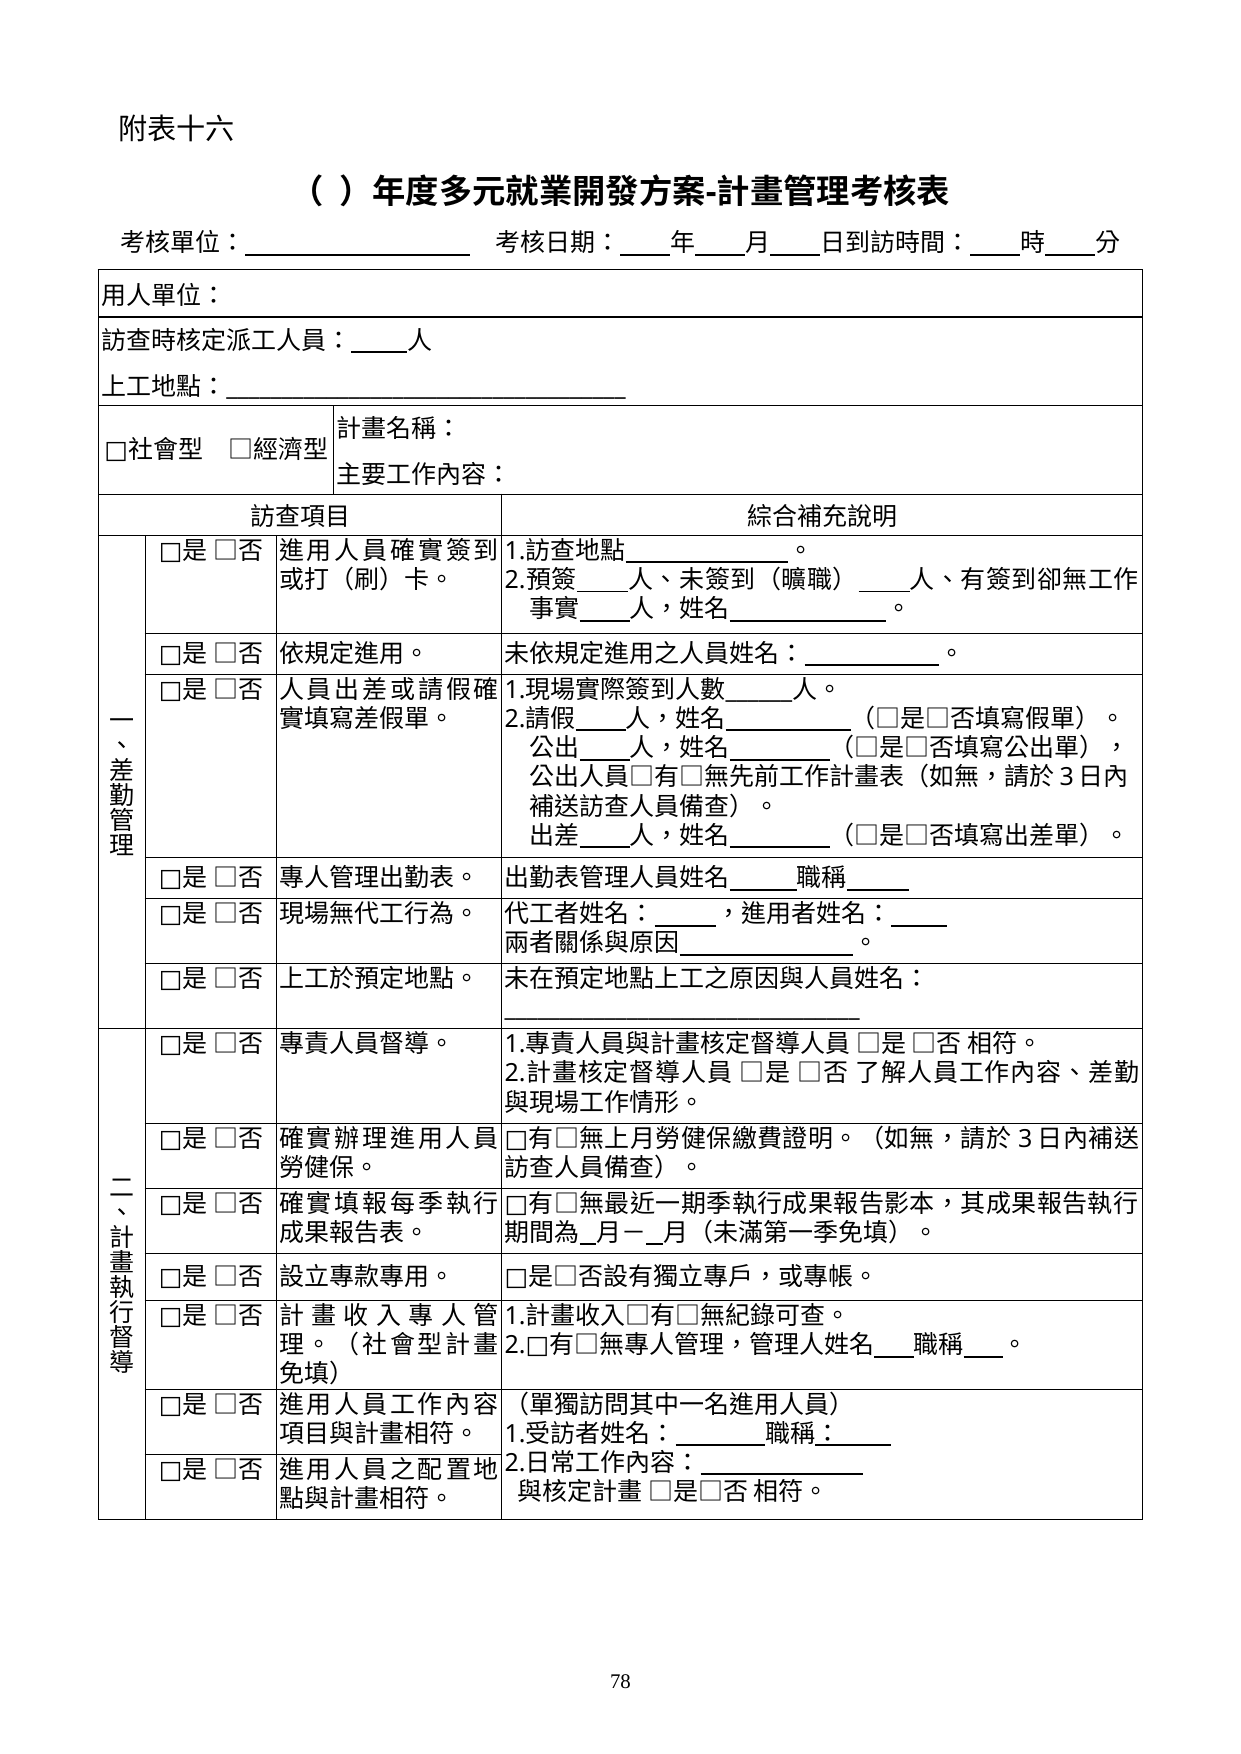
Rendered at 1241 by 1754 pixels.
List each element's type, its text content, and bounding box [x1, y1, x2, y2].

table_cell 設立專款專用。 [277, 1254, 501, 1300]
text 附表十六 [118, 89, 1122, 164]
table_cell 確實辦理進用人員勞健保。 [277, 1124, 501, 1188]
table_header 用人單位： [99, 270, 1142, 316]
table_cell 未在預定地點上工之原因與人員姓名： ________________________________ [502, 964, 1142, 1028]
text （ ）年度多元就業開發方案-計畫管理考核表 [118, 164, 1122, 213]
table_cell □社會型 □經濟型 [99, 406, 333, 493]
table_cell 進用人員之配置地點與計畫相符。 [277, 1455, 501, 1519]
table_cell （單獨訪問其中一名進用人員） 1.受訪者姓名： 職稱： 2.日常工作內容： 與核定計畫 □是□否 相符。 [502, 1390, 1142, 1519]
table_cell 1.專責人員與計畫核定督導人員 □是 □否 相符。 2.計畫核定督導人員 □是 □否 了解人員工作內容、差勤與現場工作情形。 [502, 1029, 1142, 1123]
text 考核單位： 考核日期： 年 月 日到訪時間： 時 分 [118, 222, 1122, 260]
table_cell 綜合補充說明 [502, 495, 1142, 535]
table_cell □是 □否 [146, 1390, 276, 1454]
table_cell 人員出差或請假確實填寫差假單。 [277, 675, 501, 857]
table_cell □有□無上月勞健保繳費證明。（如無，請於3日內補送訪查人員備查）。 [502, 1124, 1142, 1188]
table_cell □有□無最近一期季執行成果報告影本，其成果報告執行期間為 月－ 月（未滿第一季免填）。 [502, 1189, 1142, 1253]
table_cell □是□否設有獨立專戶，或專帳。 [502, 1254, 1142, 1300]
table_cell □是 □否 [146, 1301, 276, 1389]
table_cell □是 □否 [146, 634, 276, 674]
table_cell □是 □否 [146, 675, 276, 857]
table_cell 1.訪查地點 。 2.預簽 人、未簽到（曠職） 人、有簽到卻無工作事實 人，姓名 。 [502, 536, 1142, 633]
table_cell 專人管理出勤表。 [277, 858, 501, 898]
table_cell □是 □否 [146, 1124, 276, 1188]
table_cell □是 □否 [146, 1189, 276, 1253]
table_cell □是 □否 [146, 1029, 276, 1123]
table_cell 出勤表管理人員姓名 職稱 [502, 858, 1142, 898]
table_cell 上工於預定地點。 [277, 964, 501, 1028]
table_cell 訪查項目 [99, 495, 501, 535]
table_cell □是 □否 [146, 964, 276, 1028]
table_cell 進用人員工作內容項目與計畫相符。 [277, 1390, 501, 1454]
table_cell 計畫名稱： 主要工作內容： [334, 406, 1142, 493]
table_cell □是 □否 [146, 1254, 276, 1300]
table_cell 1.現場實際簽到人數______人。 2.請假 人，姓名 （□是□否填寫假單）。 公出 人，姓名 （□是□否填寫公出單）， 公出人員□有□無先前工作計畫表（如無，請於3日內 補送訪查人員備查）。 出差 人，姓名 （□是□否填寫出差單）。 [502, 675, 1142, 857]
table_cell 二、計畫執行督導 [99, 1029, 145, 1519]
table_cell 一、差勤管理 [99, 536, 145, 1028]
table_cell 專責人員督導。 [277, 1029, 501, 1123]
table_cell □是 □否 [146, 899, 276, 963]
table_cell □是 □否 [146, 536, 276, 633]
table_cell 依規定進用。 [277, 634, 501, 674]
table_cell 確實填報每季執行成果報告表。 [277, 1189, 501, 1253]
table_cell 進用人員確實簽到或打（刷）卡。 [277, 536, 501, 633]
table_cell □是 □否 [146, 1455, 276, 1519]
table_cell 計畫收入專人管理。（社會型計畫免填） [277, 1301, 501, 1389]
table_cell □是 □否 [146, 858, 276, 898]
table_cell 訪查時核定派工人員： 人 上工地點：____________________________________ [99, 318, 1142, 405]
table_cell 未依規定進用之人員姓名： 。 [502, 634, 1142, 674]
table_cell 代工者姓名： ，進用者姓名： 兩者關係與原因 。 [502, 899, 1142, 963]
table_cell 現場無代工行為。 [277, 899, 501, 963]
table_cell 1.計畫收入□有□無紀錄可查。 2.□有□無專人管理，管理人姓名 職稱 。 [502, 1301, 1142, 1389]
